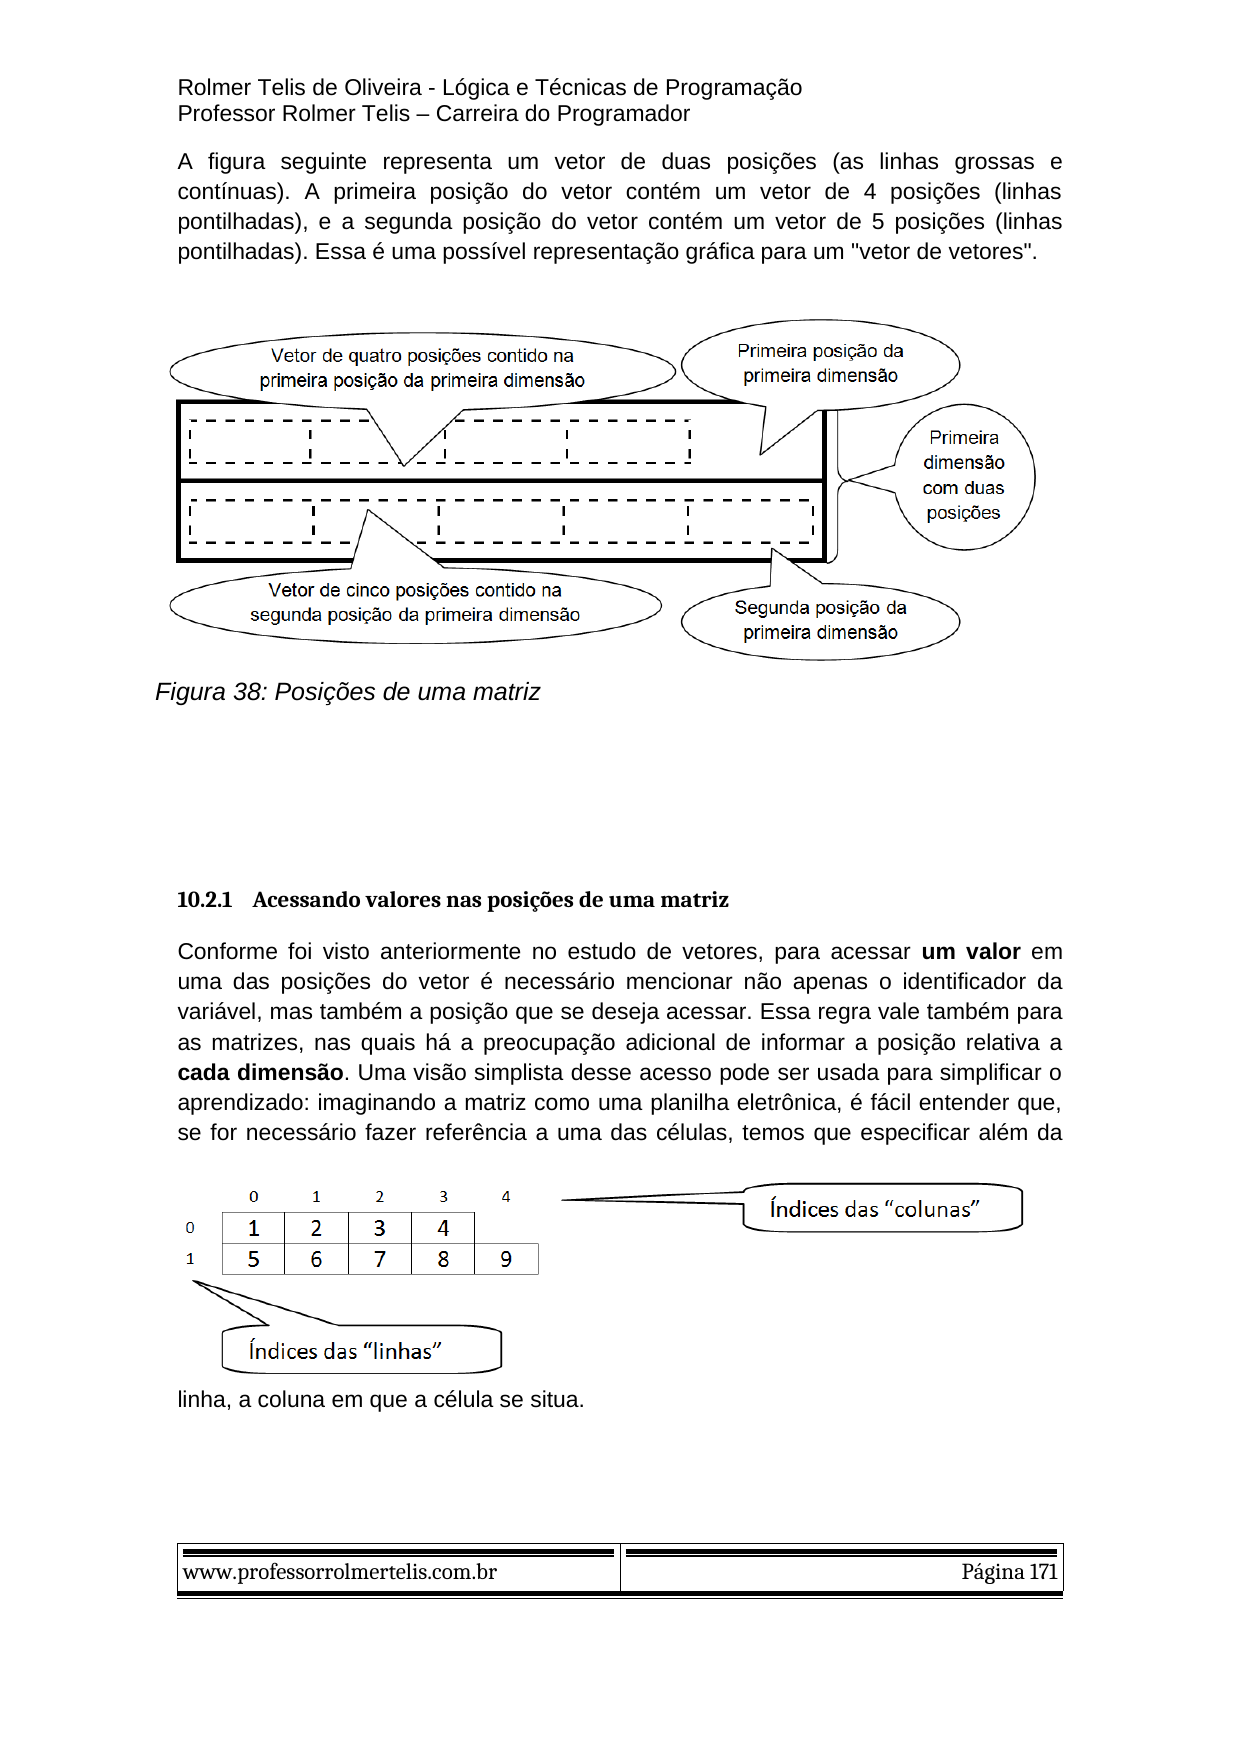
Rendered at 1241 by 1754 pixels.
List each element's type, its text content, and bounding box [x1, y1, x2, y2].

text [155, 301, 1077, 314]
picture [155, 313, 1041, 667]
text Figura 38: Posições de uma matriz [155, 667, 1077, 705]
subtitle Acessando valores nas posições de uma matriz [177, 887, 1063, 913]
picture [180, 1163, 1031, 1386]
text Conforme foi visto anteriormente no estudo de vetores, para acessar um valor em uma das posições do vetor é necessário mencionar não apenas o identificador da variável, mas também a posição que se deseja acessar. Essa regra vale também para as matrizes, nas quais há a preocupação adicional de informar a posição relativa a cada dimensão. Uma visão simplista desse acesso pode ser usada para simplificar o aprendizado: imaginando a matriz como uma planilha eletrônica, é fácil entender que, se for necessário fazer referência a uma das células, temos que especificar além da linha, a coluna em que a célula se situa. [177, 938, 1063, 1412]
text A figura seguinte representa um vetor de duas posições (as linhas grossas e contínuas). A primeira posição do vetor contém um vetor de 4 posições (linhas pontilhadas), e a segunda posição do vetor contém um vetor de 5 posições (linhas pontilhadas). Essa é uma possível representação gráfica para um "vetor de vetores". [177, 148, 1063, 264]
